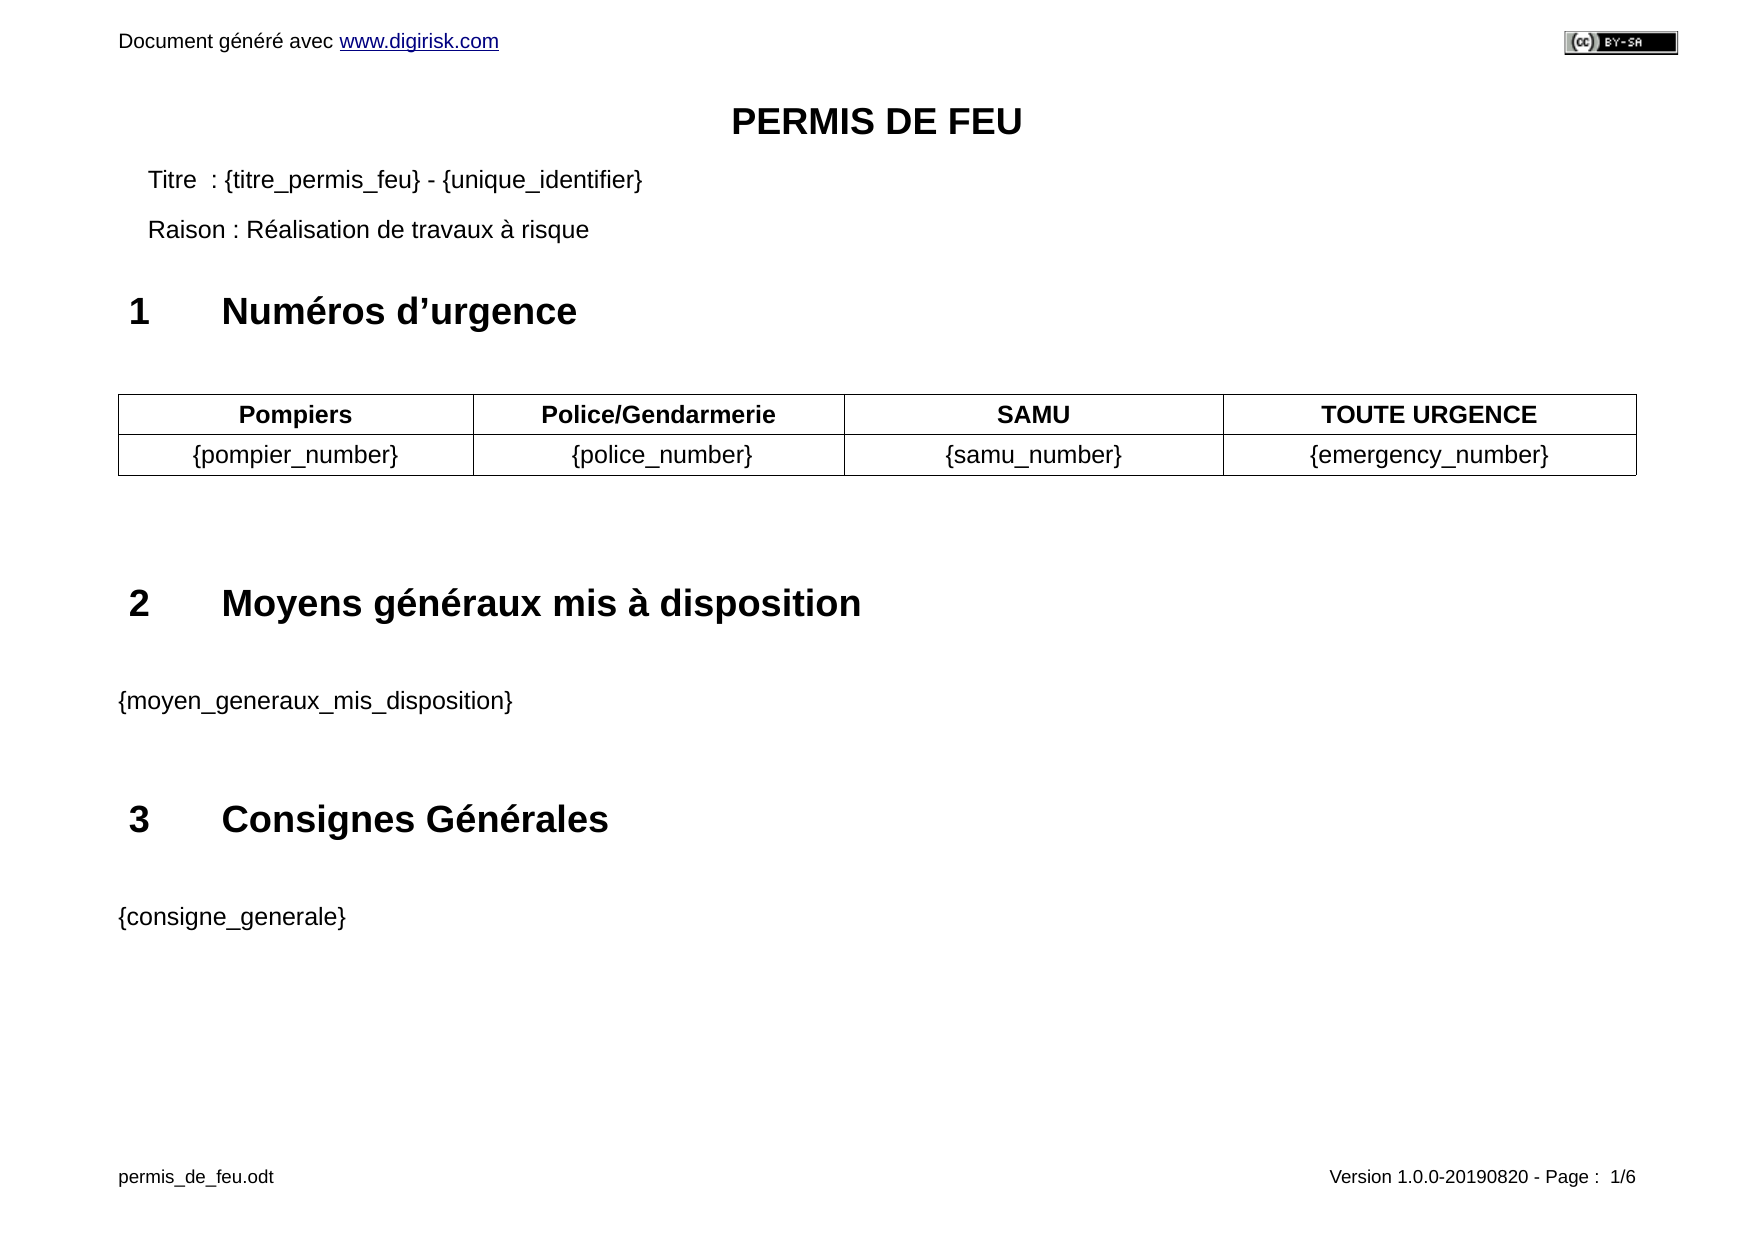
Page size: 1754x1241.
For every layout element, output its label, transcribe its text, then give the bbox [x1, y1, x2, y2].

table_header Pompiers [119, 395, 473, 434]
subtitle Consignes Générales [118, 797, 1636, 841]
table_header TOUTE URGENCE [1224, 395, 1636, 434]
subtitle Moyens généraux mis à disposition [118, 581, 1636, 624]
table_cell {samu_number} [845, 435, 1223, 474]
table_header SAMU [845, 395, 1223, 434]
table_cell {police_number} [474, 435, 844, 474]
picture [1564, 31, 1679, 55]
text PERMIS DE FEU [118, 99, 1636, 142]
text {moyen_generaux_mis_disposition} [118, 686, 1636, 715]
table_header Police/Gendarmerie [474, 395, 844, 434]
list Titre : {titre_permis_feu} - {unique_identifier} [118, 166, 1636, 194]
text {consigne_generale} [118, 902, 1636, 931]
subtitle Numéros d’urgence [118, 289, 1636, 332]
table_cell {pompier_number} [119, 435, 473, 474]
table_cell {emergency_number} [1224, 435, 1636, 474]
list Raison : Réalisation de travaux à risque [118, 214, 1636, 243]
